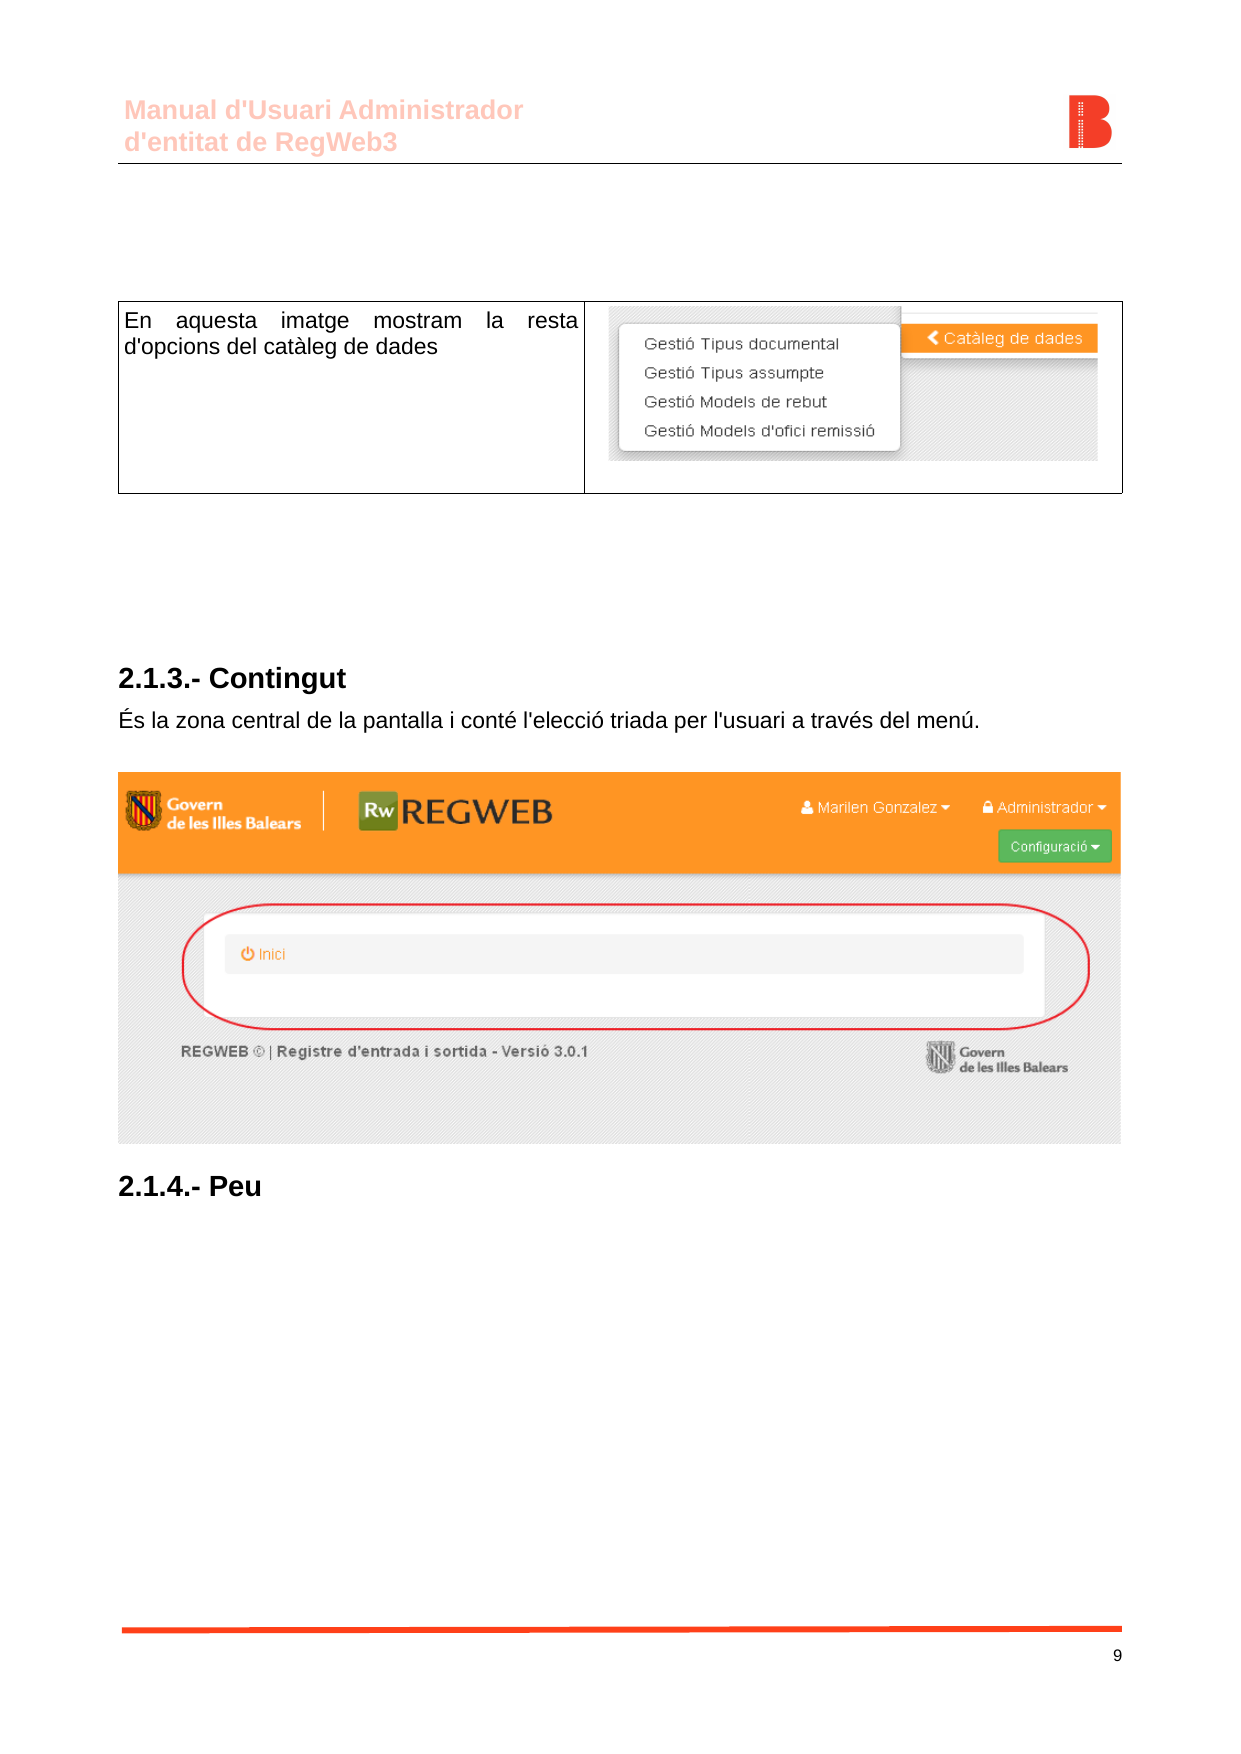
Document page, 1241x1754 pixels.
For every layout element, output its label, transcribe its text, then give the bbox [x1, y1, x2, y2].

picture [118, 772, 1123, 1144]
table_header [585, 302, 1122, 493]
picture [608, 306, 1098, 461]
subtitle Peu [118, 1169, 1122, 1202]
text És la zona central de la pantalla i conté l'elecció triada per l'usuari a través del menú. [118, 707, 1122, 733]
table_header En aquesta imatge mostram la resta d'opcions del catàleg de dades [119, 302, 584, 493]
subtitle Contingut [118, 661, 1122, 694]
picture [1063, 94, 1117, 150]
